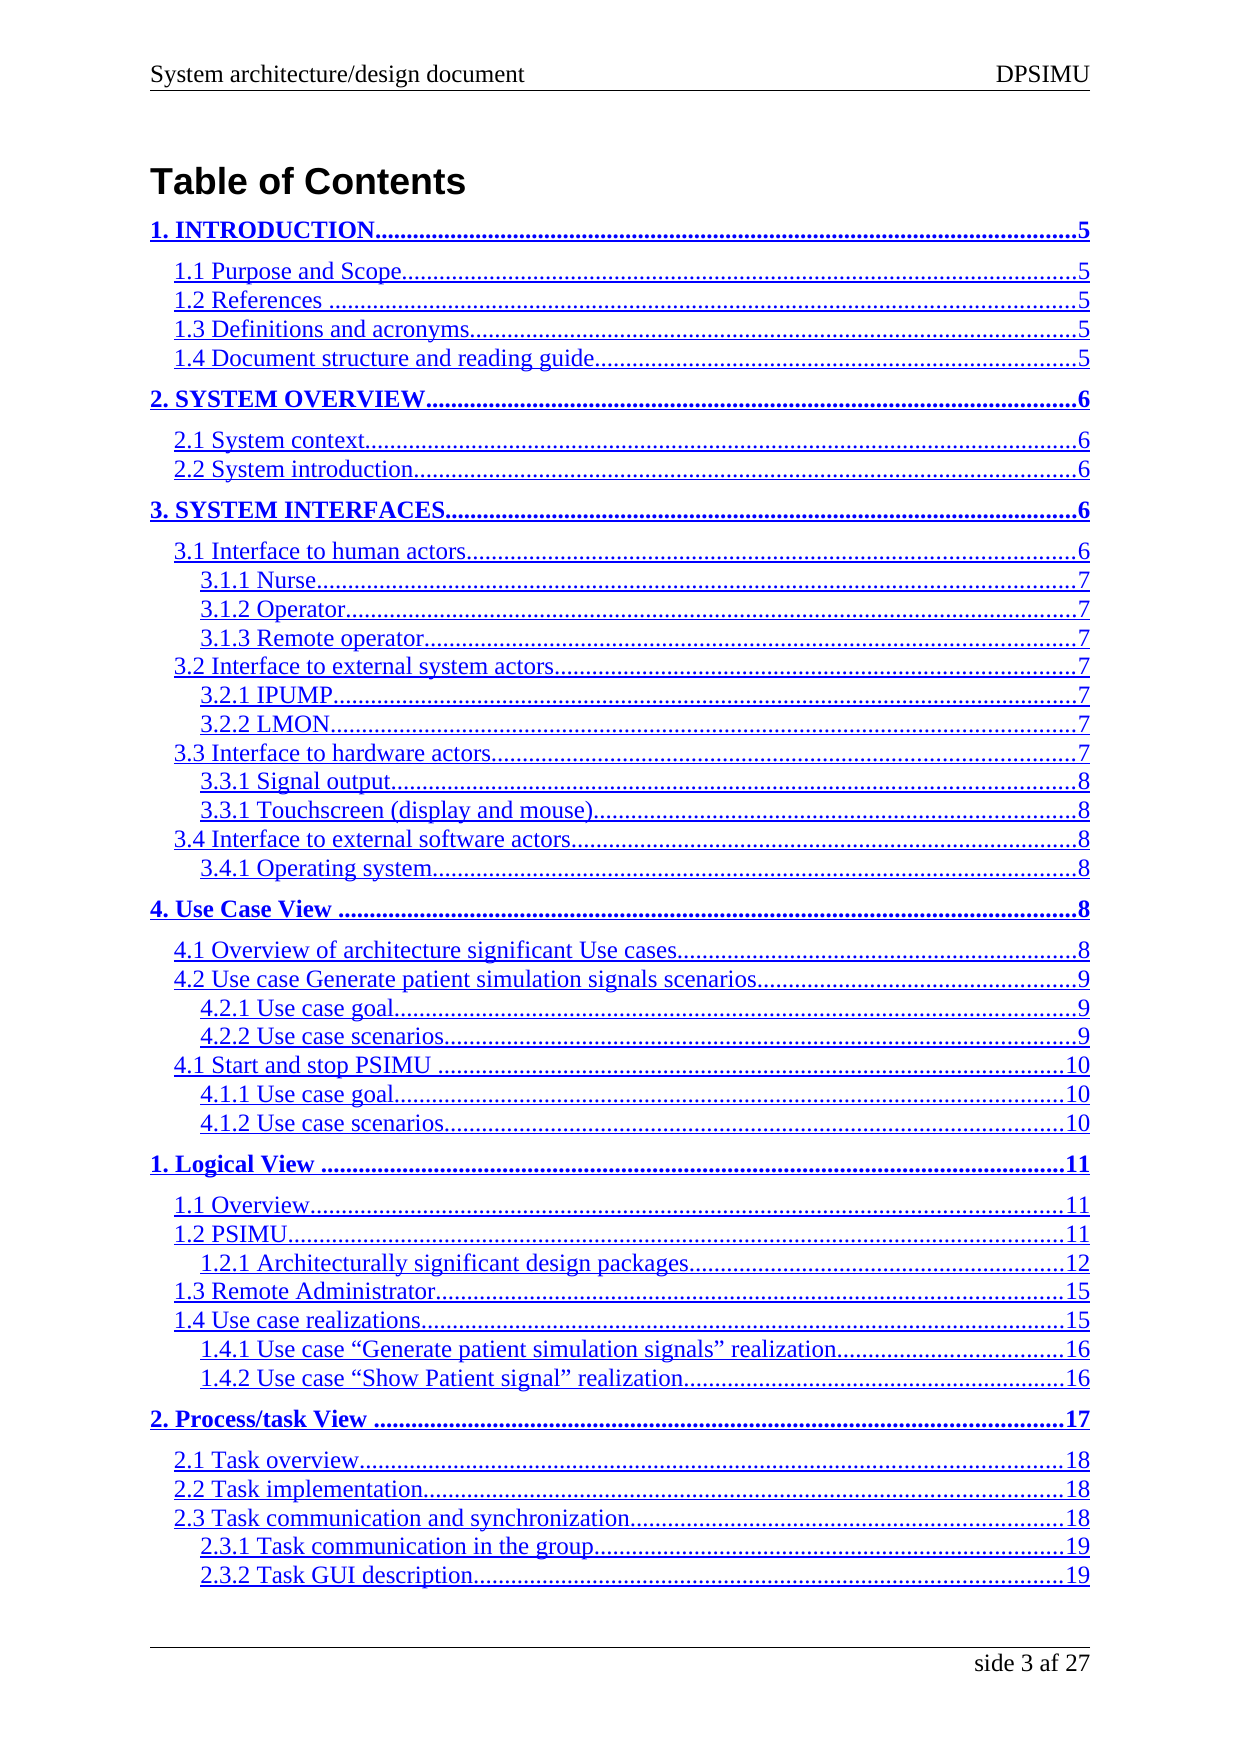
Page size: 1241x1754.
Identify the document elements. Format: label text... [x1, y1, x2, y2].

text 1.2.1 Architecturally significant design packages 12 [200, 1248, 1090, 1273]
text 4.1.1 Use case goal 10 [200, 1079, 1090, 1104]
text 2. SYSTEM OVERVIEW 6 [150, 384, 1090, 409]
text 1.4 Use case realizations 15 [174, 1305, 1090, 1330]
text 1.4.2 Use case “Show Patient signal” realization 16 [200, 1363, 1090, 1388]
text 3.1.2 Operator 7 [200, 594, 1090, 619]
text 3.2 Interface to external system actors 7 [174, 651, 1090, 676]
text 3.1.1 Nurse 7 [200, 565, 1090, 590]
text 2.1 Task overview 18 [174, 1445, 1090, 1470]
text 1.3 Remote Administrator 15 [174, 1276, 1090, 1301]
text 3.4.1 Operating system 8 [200, 853, 1090, 878]
text 4. Use Case View 8 [150, 894, 1090, 919]
text 3. SYSTEM INTERFACES 6 [150, 495, 1090, 520]
text 2.2 System introduction 6 [174, 454, 1090, 479]
text 1.3 Definitions and acronyms 5 [174, 314, 1090, 339]
text 1.4.1 Use case “Generate patient simulation signals” realization 16 [200, 1334, 1090, 1359]
text 3.4 Interface to external software actors 8 [174, 824, 1090, 849]
text 4.2 Use case Generate patient simulation signals scenarios 9 [174, 964, 1090, 989]
text 2.3.2 Task GUI description 19 [200, 1560, 1090, 1585]
text 3.2.1 IPUMP 7 [200, 680, 1090, 705]
title Table of Contents [150, 159, 1090, 203]
text 3.3.1 Signal output 8 [200, 766, 1090, 791]
text 2.1 System context 6 [174, 425, 1090, 450]
text 4.1.2 Use case scenarios 10 [200, 1108, 1090, 1133]
text 1.2 References 5 [174, 285, 1090, 310]
text 3.3 Interface to hardware actors 7 [174, 738, 1090, 763]
text 4.1 Start and stop PSIMU 10 [174, 1050, 1090, 1075]
text 3.3.1 Touchscreen (display and mouse) 8 [200, 795, 1090, 820]
text 1.1 Purpose and Scope 5 [174, 256, 1090, 281]
text 1.1 Overview 11 [174, 1190, 1090, 1215]
text 3.1.3 Remote operator. 7 [200, 623, 1090, 648]
text 3.2.2 LMON 7 [200, 709, 1090, 734]
text 1.4 Document structure and reading guide 5 [174, 343, 1090, 368]
text 4.2.2 Use case scenarios 9 [200, 1021, 1090, 1046]
text 3.1 Interface to human actors 6 [174, 536, 1090, 561]
text 1. Logical View 11 [150, 1149, 1090, 1174]
text 1. INTRODUCTION 5 [150, 215, 1090, 240]
text 2.3.1 Task communication in the group 19 [200, 1531, 1090, 1556]
text 4.1 Overview of architecture significant Use cases 8 [174, 935, 1090, 960]
text 1.2 PSIMU 11 [174, 1219, 1090, 1244]
text 4.2.1 Use case goal 9 [200, 993, 1090, 1018]
text 2. Process/task View 17 [150, 1404, 1090, 1429]
text 2.3 Task communication and synchronization 18 [174, 1503, 1090, 1528]
text 2.2 Task implementation 18 [174, 1474, 1090, 1499]
